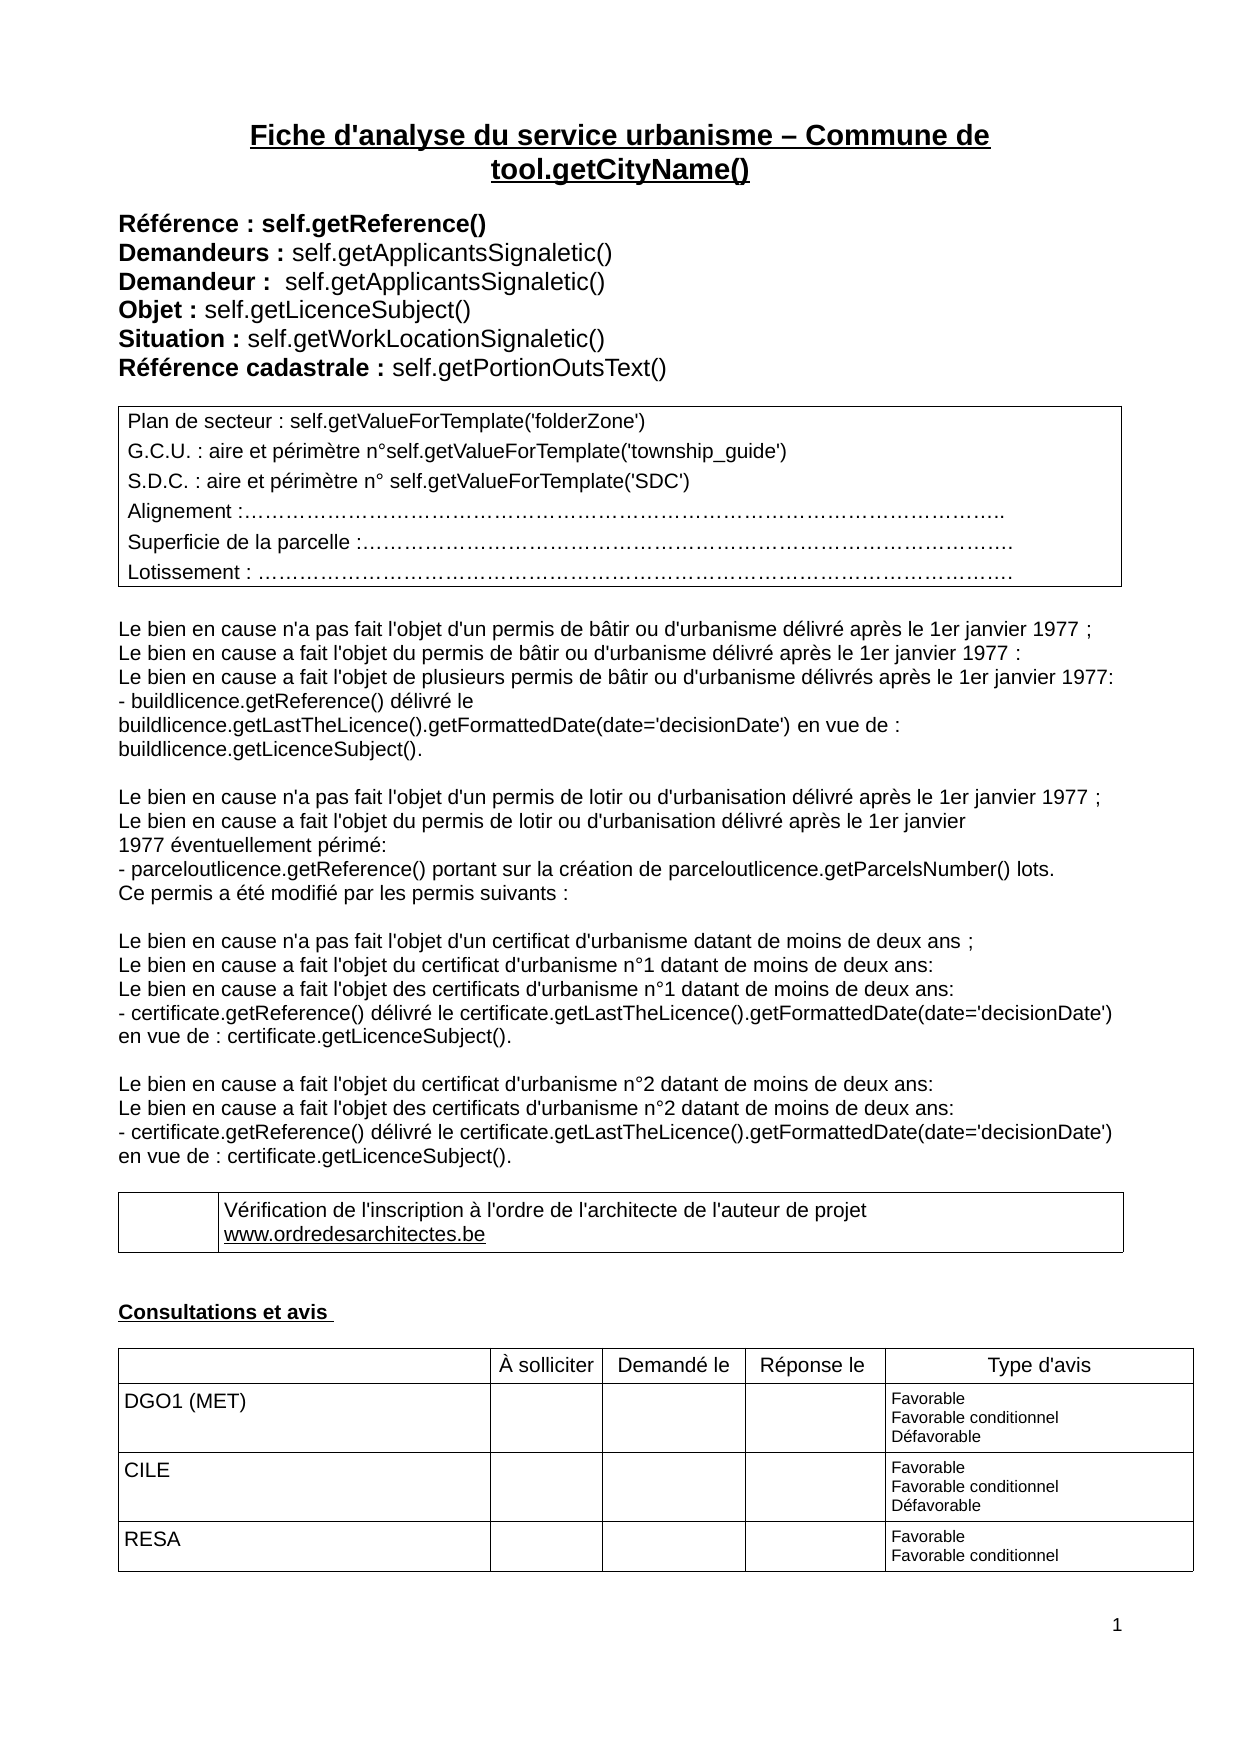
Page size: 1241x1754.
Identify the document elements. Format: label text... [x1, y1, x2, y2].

text Le bien en cause a fait l'objet du certificat d'urbanisme n°1 datant de moins de deux ans: [118, 952, 1122, 976]
table_cell [603, 1522, 745, 1571]
text Le bien en cause a fait l'objet du certificat d'urbanisme n°2 datant de moins de deux ans: [118, 1072, 1122, 1096]
table_cell [746, 1522, 885, 1571]
text Référence : self.getReference() [118, 209, 1122, 238]
table_cell [746, 1453, 885, 1521]
text Objet : self.getLicenceSubject() [118, 295, 1122, 324]
table_cell Favorable Favorable conditionnel Défavorable [886, 1384, 1193, 1452]
text Demandeur : self.getApplicantsSignaletic() [118, 267, 1122, 295]
text G.C.U. : aire et périmètre n°self.getValueForTemplate('township_guide') [119, 436, 1121, 463]
table_cell DGO1 (MET) [119, 1384, 490, 1452]
text - buildlicence.getReference() délivré le buildlicence.getLastTheLicence().getFormattedDate(date='decisionDate') en vue de : buildlicence.getLicenceSubject(). [118, 689, 1122, 761]
text Le bien en cause a fait l'objet du permis de lotir ou d'urbanisation délivré après le 1er janvier 1977 éventuellement périmé: - parceloutlicence.getReference() portant sur la création de parceloutlicence.getParcelsNumber() lots. Ce permis a été modifié par les permis suivants : [118, 809, 1122, 904]
text Situation : self.getWorkLocationSignaletic() [118, 324, 1122, 353]
table_cell [603, 1384, 745, 1452]
table_header Vérification de l'inscription à l'ordre de l'architecte de l'auteur de projet www.ordredesarchitectes.be [219, 1193, 1123, 1252]
table_header Réponse le [746, 1349, 885, 1383]
table_cell Favorable Favorable conditionnel Défavorable [886, 1453, 1193, 1521]
table_cell Favorable Favorable conditionnel [886, 1522, 1193, 1571]
table_cell [491, 1522, 602, 1571]
text - certificate.getReference() délivré le certificate.getLastTheLicence().getFormattedDate(date='decisionDate') en vue de : certificate.getLicenceSubject(). [118, 1000, 1122, 1048]
text Demandeurs : self.getApplicantsSignaletic() [118, 238, 1122, 267]
title Fiche d'analyse du service urbanisme – Commune de tool.getCityName() [118, 118, 1122, 185]
text S.D.C. : aire et périmètre n° self.getValueForTemplate('SDC') [119, 466, 1121, 493]
table_cell [603, 1453, 745, 1521]
text Plan de secteur : self.getValueForTemplate('folderZone') [119, 407, 1121, 433]
text Superficie de la parcelle :…………………………………………………………………………………. [119, 526, 1121, 553]
text Consultations et avis [118, 1299, 1122, 1323]
table_header Type d'avis [886, 1349, 1193, 1383]
text Le bien en cause a fait l'objet des certificats d'urbanisme n°2 datant de moins de deux ans: [118, 1096, 1122, 1120]
text Alignement :……………………………………………………………………………………………….. [119, 496, 1121, 523]
table_cell RESA [119, 1522, 490, 1571]
text Le bien en cause a fait l'objet de plusieurs permis de bâtir ou d'urbanisme délivrés après le 1er janvier 1977: [118, 665, 1122, 689]
table_header [119, 1193, 218, 1252]
text Lotissement : ………………………………………………………………………………………………. [119, 557, 1121, 586]
table_cell [746, 1384, 885, 1452]
text Le bien en cause n'a pas fait l'objet d'un permis de bâtir ou d'urbanisme délivré après le 1er janvier 1977 ; [118, 617, 1122, 641]
text Le bien en cause n'a pas fait l'objet d'un permis de lotir ou d'urbanisation délivré après le 1er janvier 1977 ; [118, 785, 1122, 809]
text Le bien en cause a fait l'objet du permis de bâtir ou d'urbanisme délivré après le 1er janvier 1977 : [118, 641, 1122, 665]
text Référence cadastrale : self.getPortionOutsText() [118, 353, 1122, 382]
table_header À solliciter [491, 1349, 602, 1383]
text Le bien en cause n'a pas fait l'objet d'un certificat d'urbanisme datant de moins de deux ans ; [118, 928, 1122, 952]
table_header Demandé le [603, 1349, 745, 1383]
text - certificate.getReference() délivré le certificate.getLastTheLicence().getFormattedDate(date='decisionDate') en vue de : certificate.getLicenceSubject(). [118, 1120, 1122, 1168]
table_cell [491, 1453, 602, 1521]
table_header [119, 1349, 490, 1383]
table_cell CILE [119, 1453, 490, 1521]
text Le bien en cause a fait l'objet des certificats d'urbanisme n°1 datant de moins de deux ans: [118, 976, 1122, 1000]
table_cell [491, 1384, 602, 1452]
